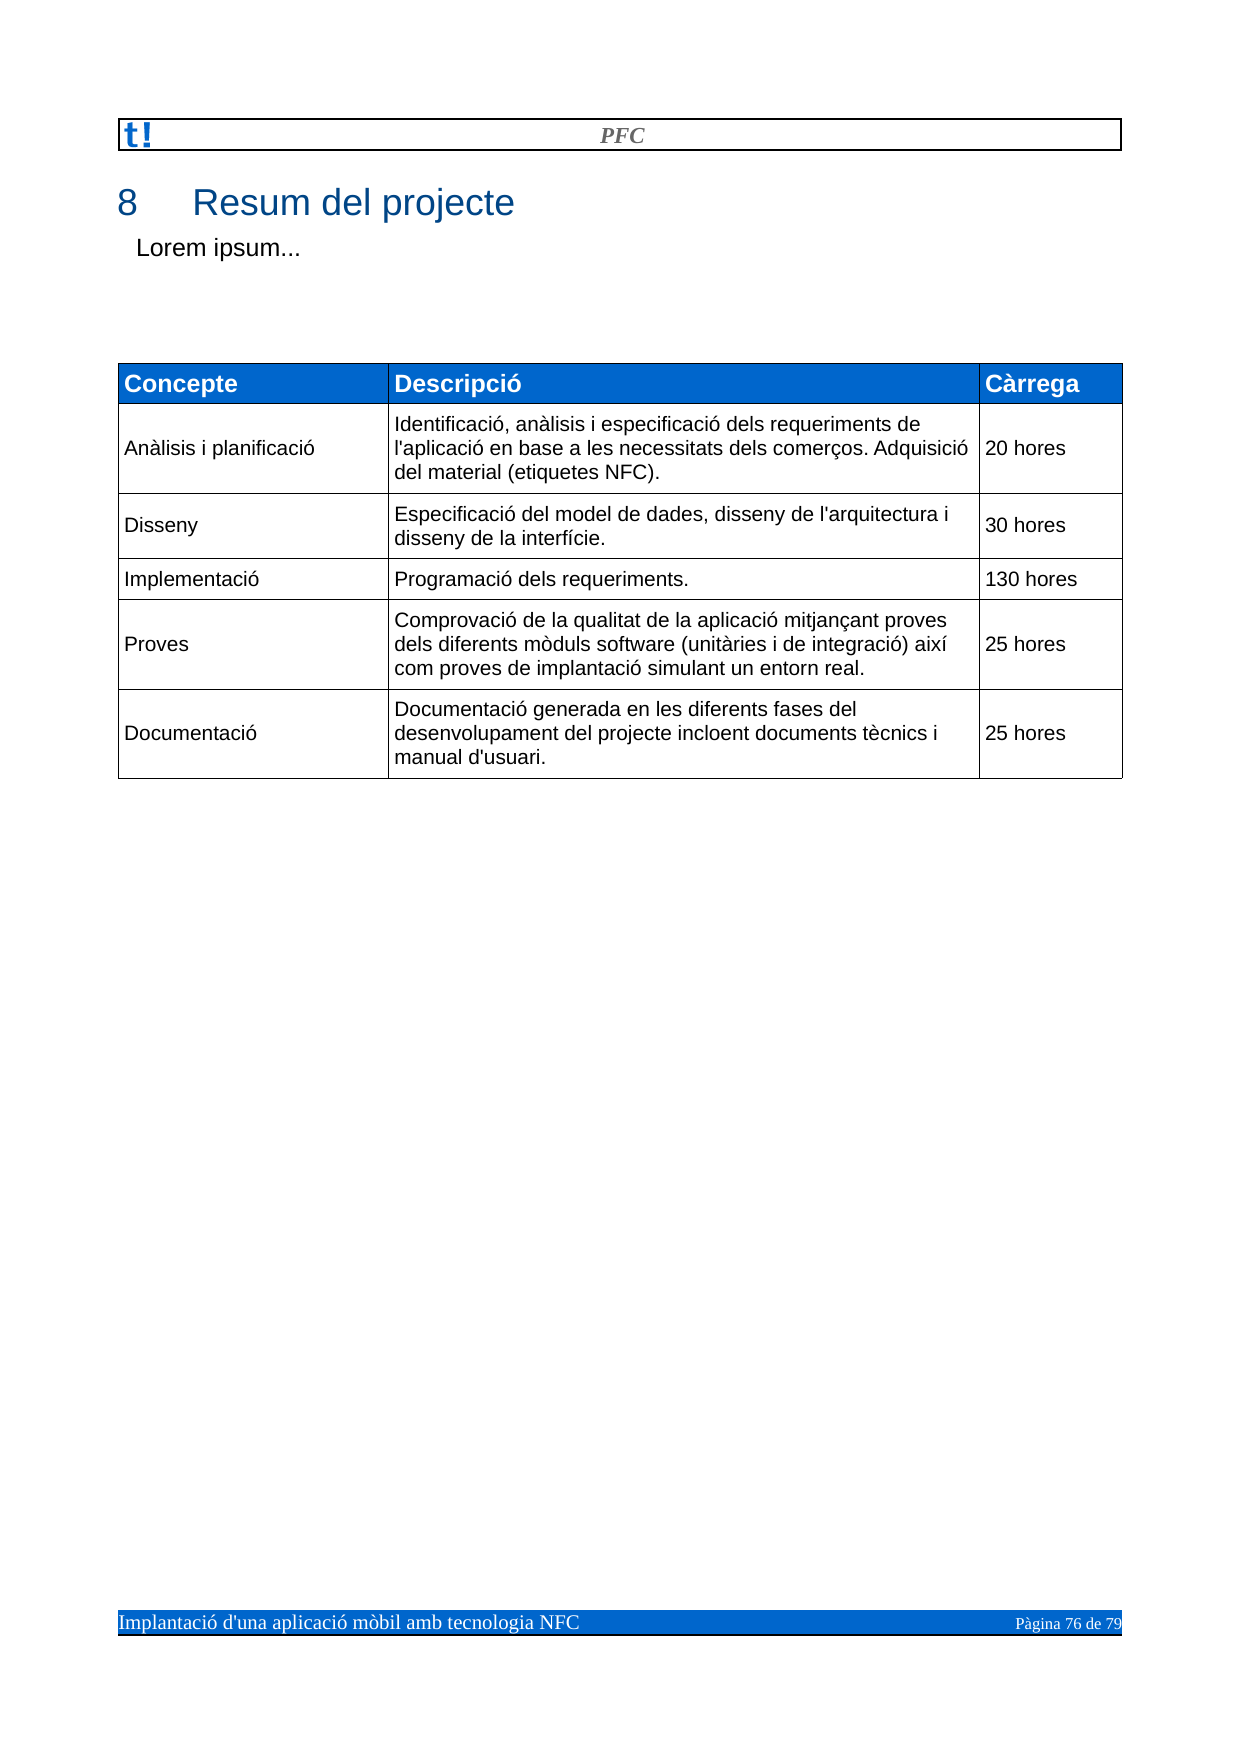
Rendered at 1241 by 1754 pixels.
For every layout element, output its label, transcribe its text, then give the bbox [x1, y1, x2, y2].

table_header Càrrega [980, 364, 1122, 403]
table_cell 25 hores [980, 600, 1122, 688]
table_cell Programació dels requeriments. [389, 559, 979, 599]
table_cell Implementació [119, 559, 388, 599]
table_cell Especificació del model de dades, disseny de l'arquitectura i disseny de la interfície. [389, 494, 979, 558]
table_cell 130 hores [980, 559, 1122, 599]
table_cell 30 hores [980, 494, 1122, 558]
table_cell 20 hores [980, 404, 1122, 493]
table_cell Anàlisis i planificació [119, 404, 388, 493]
subtitle Resum del projecte [106, 181, 1122, 224]
table_cell Proves [119, 600, 388, 688]
table_cell Documentació [119, 690, 388, 778]
table_header Descripció [389, 364, 979, 403]
table_header Concepte [119, 364, 388, 403]
table_cell Documentació generada en les diferents fases del desenvolupament del projecte incloent documents tècnics i manual d'usuari. [389, 690, 979, 778]
text Lorem ipsum... [118, 232, 1122, 261]
table_cell Identificació, anàlisis i especificació dels requeriments de l'aplicació en base a les necessitats dels comerços. Adquisició del material (etiquetes NFC). [389, 404, 979, 493]
picture [123, 121, 151, 148]
table_cell 25 hores [980, 690, 1122, 778]
table_cell Comprovació de la qualitat de la aplicació mitjançant proves dels diferents mòduls software (unitàries i de integració) així com proves de implantació simulant un entorn real. [389, 600, 979, 688]
table_cell Disseny [119, 494, 388, 558]
